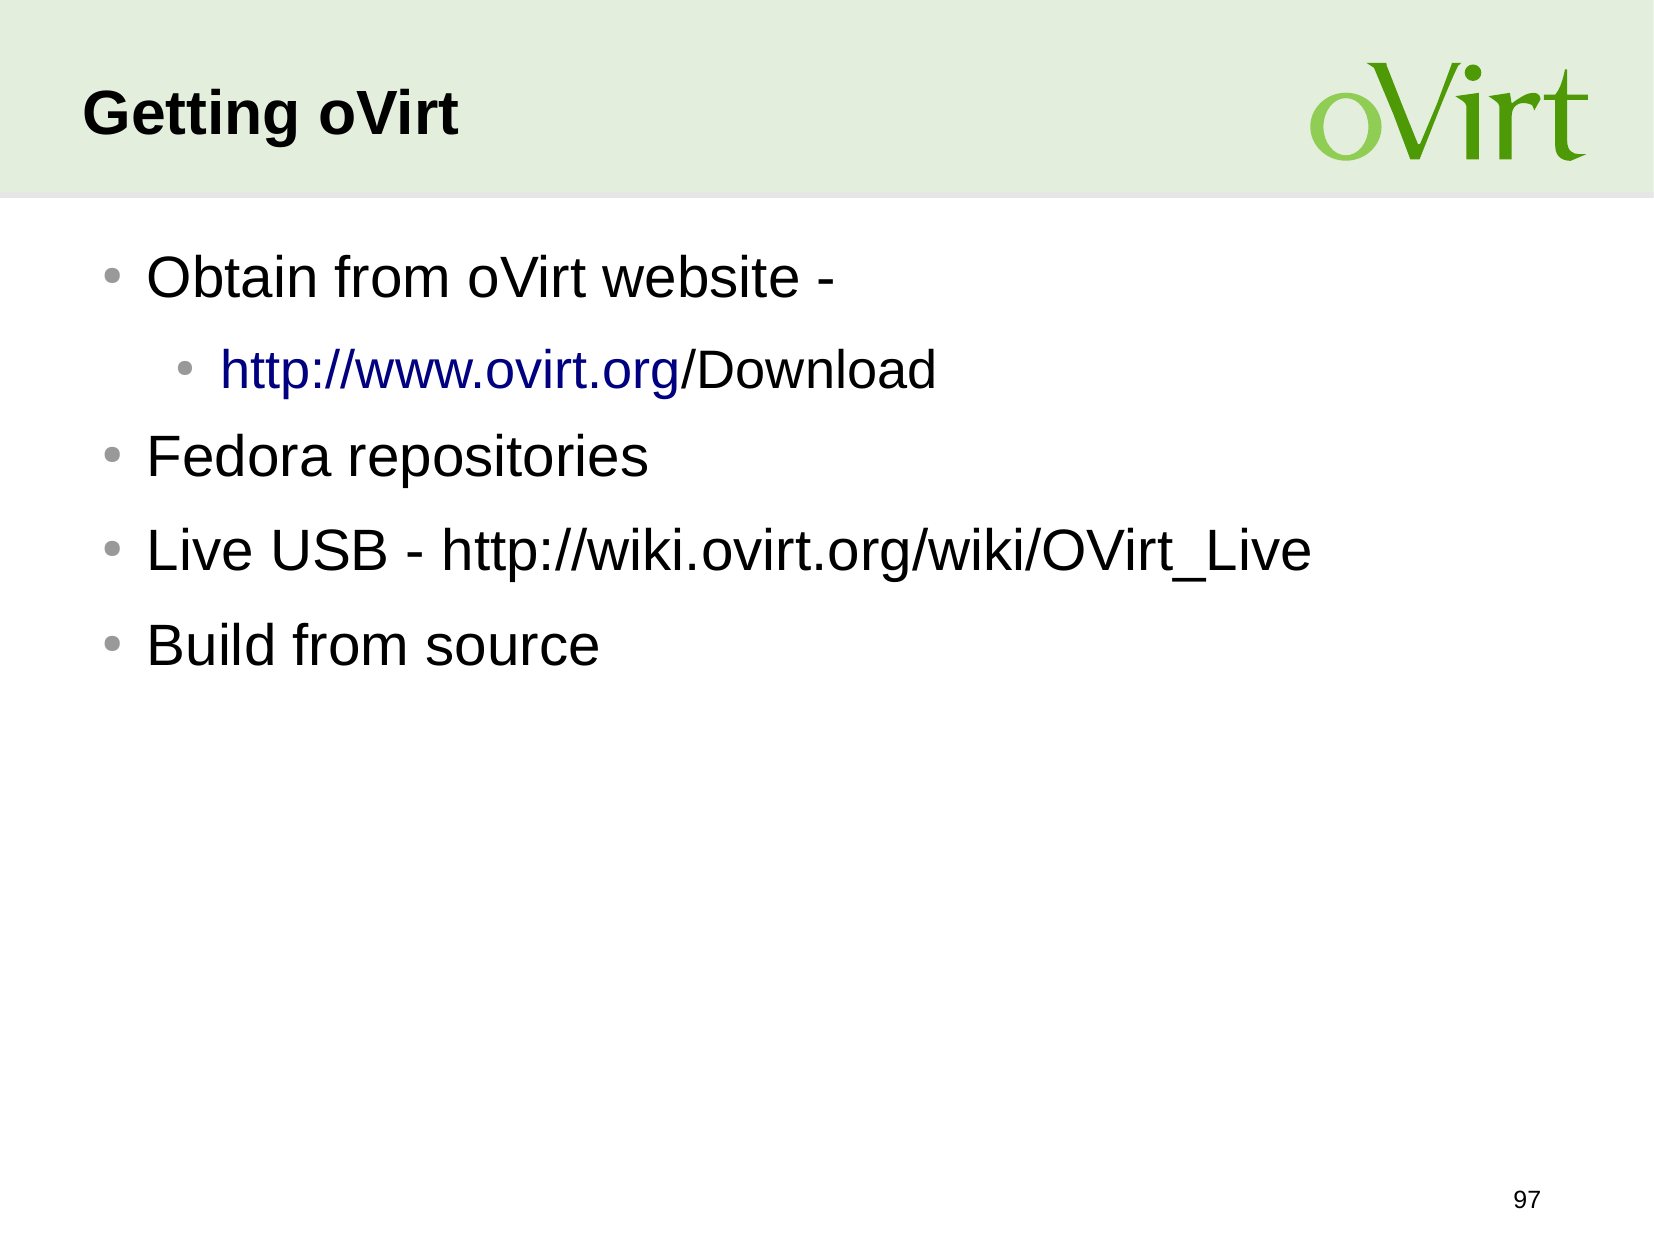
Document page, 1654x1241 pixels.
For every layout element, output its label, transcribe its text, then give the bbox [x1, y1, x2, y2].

title Getting oVirt [82, 37, 1571, 188]
list Obtain from oVirt website - http://www.ovirt.org/Download Fedora repositories Live USB - http://wiki.ovirt.org/wiki/OVirt_Live Build from source [86, 244, 1576, 1039]
